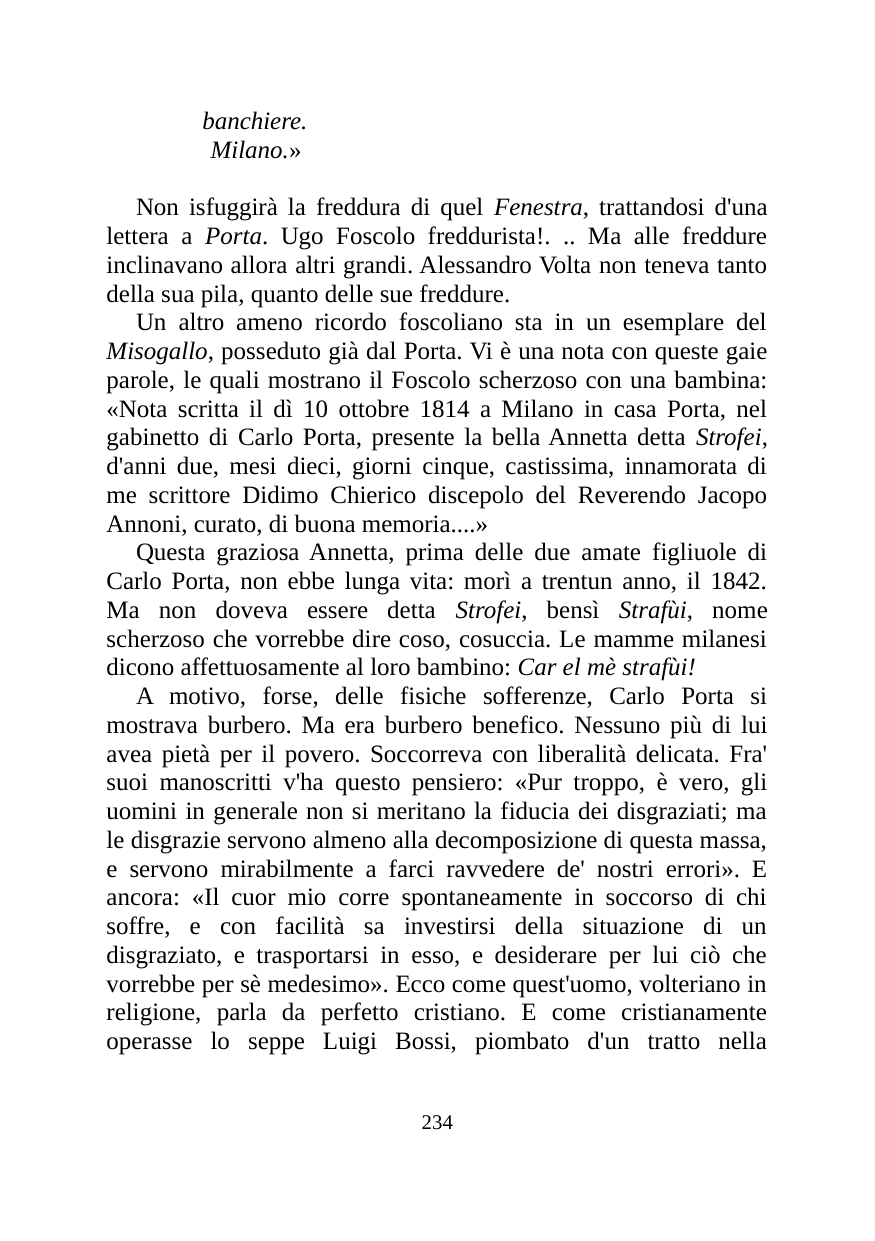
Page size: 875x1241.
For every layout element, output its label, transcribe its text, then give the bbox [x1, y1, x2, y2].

text Un altro ameno ricordo foscoliano sta in un esemplare del Misogallo, posseduto già dal Porta. Vi è una nota con queste gaie parole, le quali mostrano il Foscolo scherzoso con una bambina: «Nota scritta il dì 10 ottobre 1814 a Milano in casa Porta, nel gabinetto di Carlo Porta, presente la bella Annetta detta Strofei, d'anni due, mesi dieci, giorni cinque, castissima, innamorata di me scrittore Didimo Chierico discepolo del Reverendo Jacopo Annoni, curato, di buona memoria....» [106, 307, 768, 537]
text Milano.» [106, 135, 406, 164]
text Questa graziosa Annetta, prima delle due amate figliuole di Carlo Porta, non ebbe lunga vita: morì a trentun anno, il 1842. Ma non doveva essere detta Strofei, bensì Strafùi, nome scherzoso che vorrebbe dire coso, cosuccia. Le mamme milanesi dicono affettuosamente al loro bambino: Car el mè strafùi! [106, 537, 768, 681]
text banchiere. [106, 106, 406, 135]
text A motivo, forse, delle fisiche sofferenze, Carlo Porta si mostrava burbero. Ma era burbero benefico. Nessuno più di lui avea pietà per il povero. Soccorreva con liberalità delicata. Fra' suoi manoscritti v'ha questo pensiero: «Pur troppo, è vero, gli uomini in generale non si meritano la fiducia dei disgraziati; ma le disgrazie servono almeno alla decomposizione di questa massa, e servono mirabilmente a farci ravvedere de' nostri errori». E ancora: «Il cuor mio corre spontaneamente in soccorso di chi soffre, e con facilità sa investirsi della situazione di un disgraziato, e trasportarsi in esso, e desiderare per lui ciò che vorrebbe per sè medesimo». Ecco come quest'uomo, volteriano in religione, parla da perfetto cristiano. E come cristianamente operasse lo seppe Luigi Bossi, piombato d'un tratto nella [106, 681, 768, 1055]
text Non isfuggirà la freddura di quel Fenestra, trattandosi d'una lettera a Porta. Ugo Foscolo freddurista!. .. Ma alle freddure inclinavano allora altri grandi. Alessandro Volta non teneva tanto della sua pila, quanto delle sue freddure. [106, 192, 768, 307]
